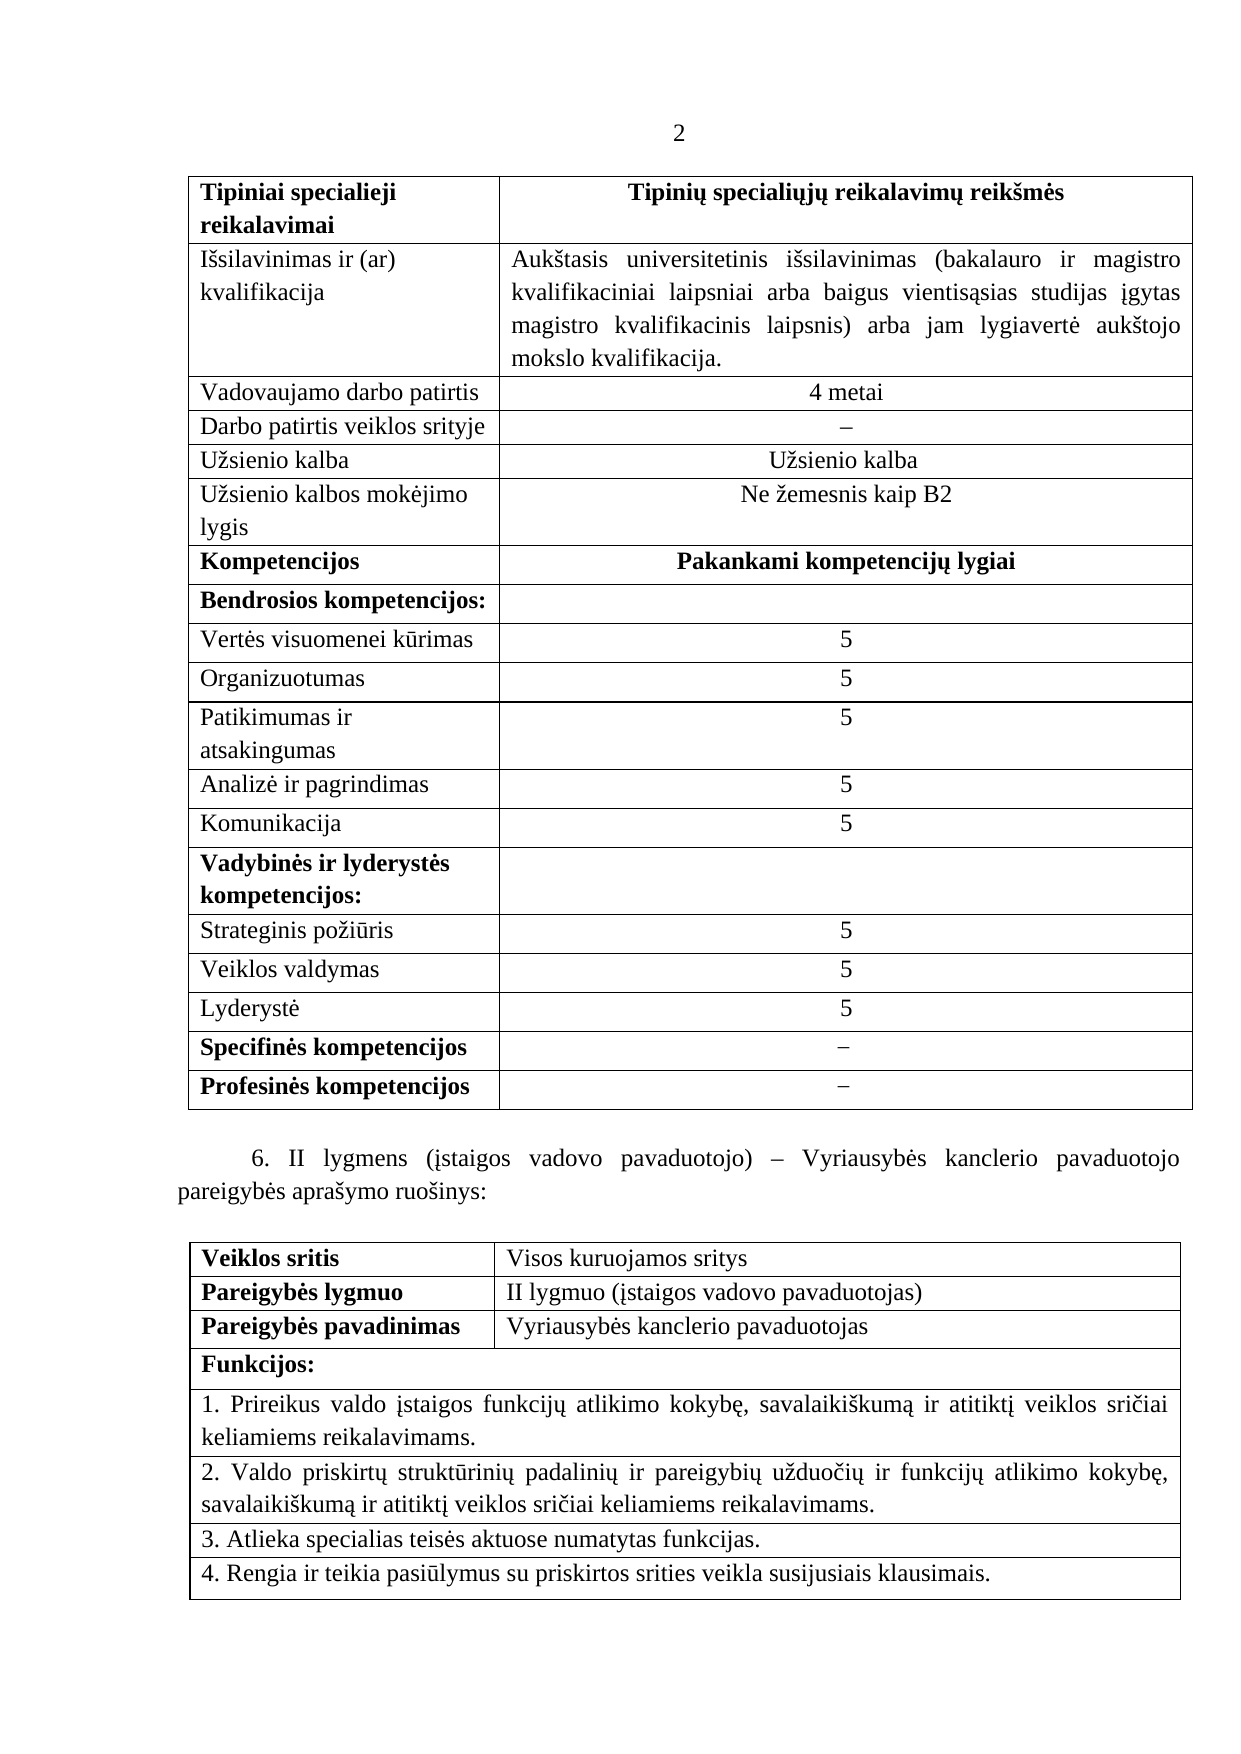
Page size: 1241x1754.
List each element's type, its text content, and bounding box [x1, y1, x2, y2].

table_cell Pakankami kompetencijų lygiai [500, 546, 1192, 584]
table_cell – [500, 1071, 1192, 1109]
table_cell Strateginis požiūris [189, 915, 499, 953]
table_cell Užsienio kalbos mokėjimo lygis [189, 479, 499, 545]
table_cell Tipinių specialiųjų reikalavimų reikšmės [500, 177, 1192, 243]
table_cell 5 [500, 770, 1192, 807]
table_cell 5 [500, 954, 1192, 992]
table_cell Užsienio kalba [189, 445, 499, 478]
table_cell Ne žemesnis kaip B2 [500, 479, 1192, 545]
table_cell Tipiniai specialieji reikalavimai [189, 177, 499, 243]
table_header Veiklos sritis [191, 1243, 494, 1276]
table_cell Užsienio kalba [500, 445, 1192, 478]
table_cell Vertės visuomenei kūrimas [189, 624, 499, 662]
table_cell – [500, 1032, 1192, 1070]
table_cell Specifinės kompetencijos [189, 1032, 499, 1070]
table_cell 2. Valdo priskirtų struktūrinių padalinių ir pareigybių užduočių ir funkcijų atlikimo kokybę, savalaikiškumą ir atitiktį veiklos sričiai keliamiems reikalavimams. [191, 1457, 1180, 1523]
table_header Visos kuruojamos sritys [495, 1243, 1180, 1276]
table_cell 5 [500, 915, 1192, 953]
table_cell Analizė ir pagrindimas [189, 770, 499, 807]
table_cell 5 [500, 809, 1192, 847]
table_cell II lygmuo (įstaigos vadovo pavaduotojas) [495, 1277, 1180, 1310]
table_cell Organizuotumas [189, 663, 499, 701]
table_cell Išsilavinimas ir (ar) kvalifikacija [189, 244, 499, 376]
table_cell Komunikacija [189, 809, 499, 847]
table_cell Patikimumas ir atsakingumas [189, 703, 499, 768]
text 6. II lygmens (įstaigos vadovo pavaduotojo) – Vyriausybės kanclerio pavaduotojo pareigybės aprašymo ruošinys: [177, 1143, 1181, 1205]
table_cell Vadybinės ir lyderystės kompetencijos: [189, 848, 499, 914]
table_cell Vadovaujamo darbo patirtis [189, 377, 499, 410]
table_cell Funkcijos: [191, 1349, 1180, 1388]
table_cell Bendrosios kompetencijos: [189, 585, 499, 623]
table_cell 5 [500, 663, 1192, 701]
table_cell Vyriausybės kanclerio pavaduotojas [495, 1311, 1180, 1348]
table_cell Veiklos valdymas [189, 954, 499, 992]
table_cell 1. Prireikus valdo įstaigos funkcijų atlikimo kokybę, savalaikiškumą ir atitiktį veiklos sričiai keliamiems reikalavimams. [191, 1390, 1180, 1456]
table_cell Pareigybės pavadinimas [191, 1311, 494, 1348]
table_cell Lyderystė [189, 993, 499, 1031]
table_cell Pareigybės lygmuo [191, 1277, 494, 1310]
table_cell Kompetencijos [189, 546, 499, 584]
table_cell 5 [500, 624, 1192, 662]
table_cell – [500, 411, 1192, 444]
table_cell Aukštasis universitetinis išsilavinimas (bakalauro ir magistro kvalifikaciniai laipsniai arba baigus vientisąsias studijas įgytas magistro kvalifikacinis laipsnis) arba jam lygiavertė aukštojo mokslo kvalifikacija. [500, 244, 1192, 376]
table_cell [500, 848, 1192, 914]
table_cell 3. Atlieka specialias teisės aktuose numatytas funkcijas. [191, 1524, 1180, 1557]
table_cell 5 [500, 703, 1192, 768]
table_cell [500, 585, 1192, 623]
table_cell 4. Rengia ir teikia pasiūlymus su priskirtos srities veikla susijusiais klausimais. [191, 1558, 1180, 1598]
table_cell Darbo patirtis veiklos srityje [189, 411, 499, 444]
table_cell 4 metai [500, 377, 1192, 410]
table_cell Profesinės kompetencijos [189, 1071, 499, 1109]
table_cell 5 [500, 993, 1192, 1031]
